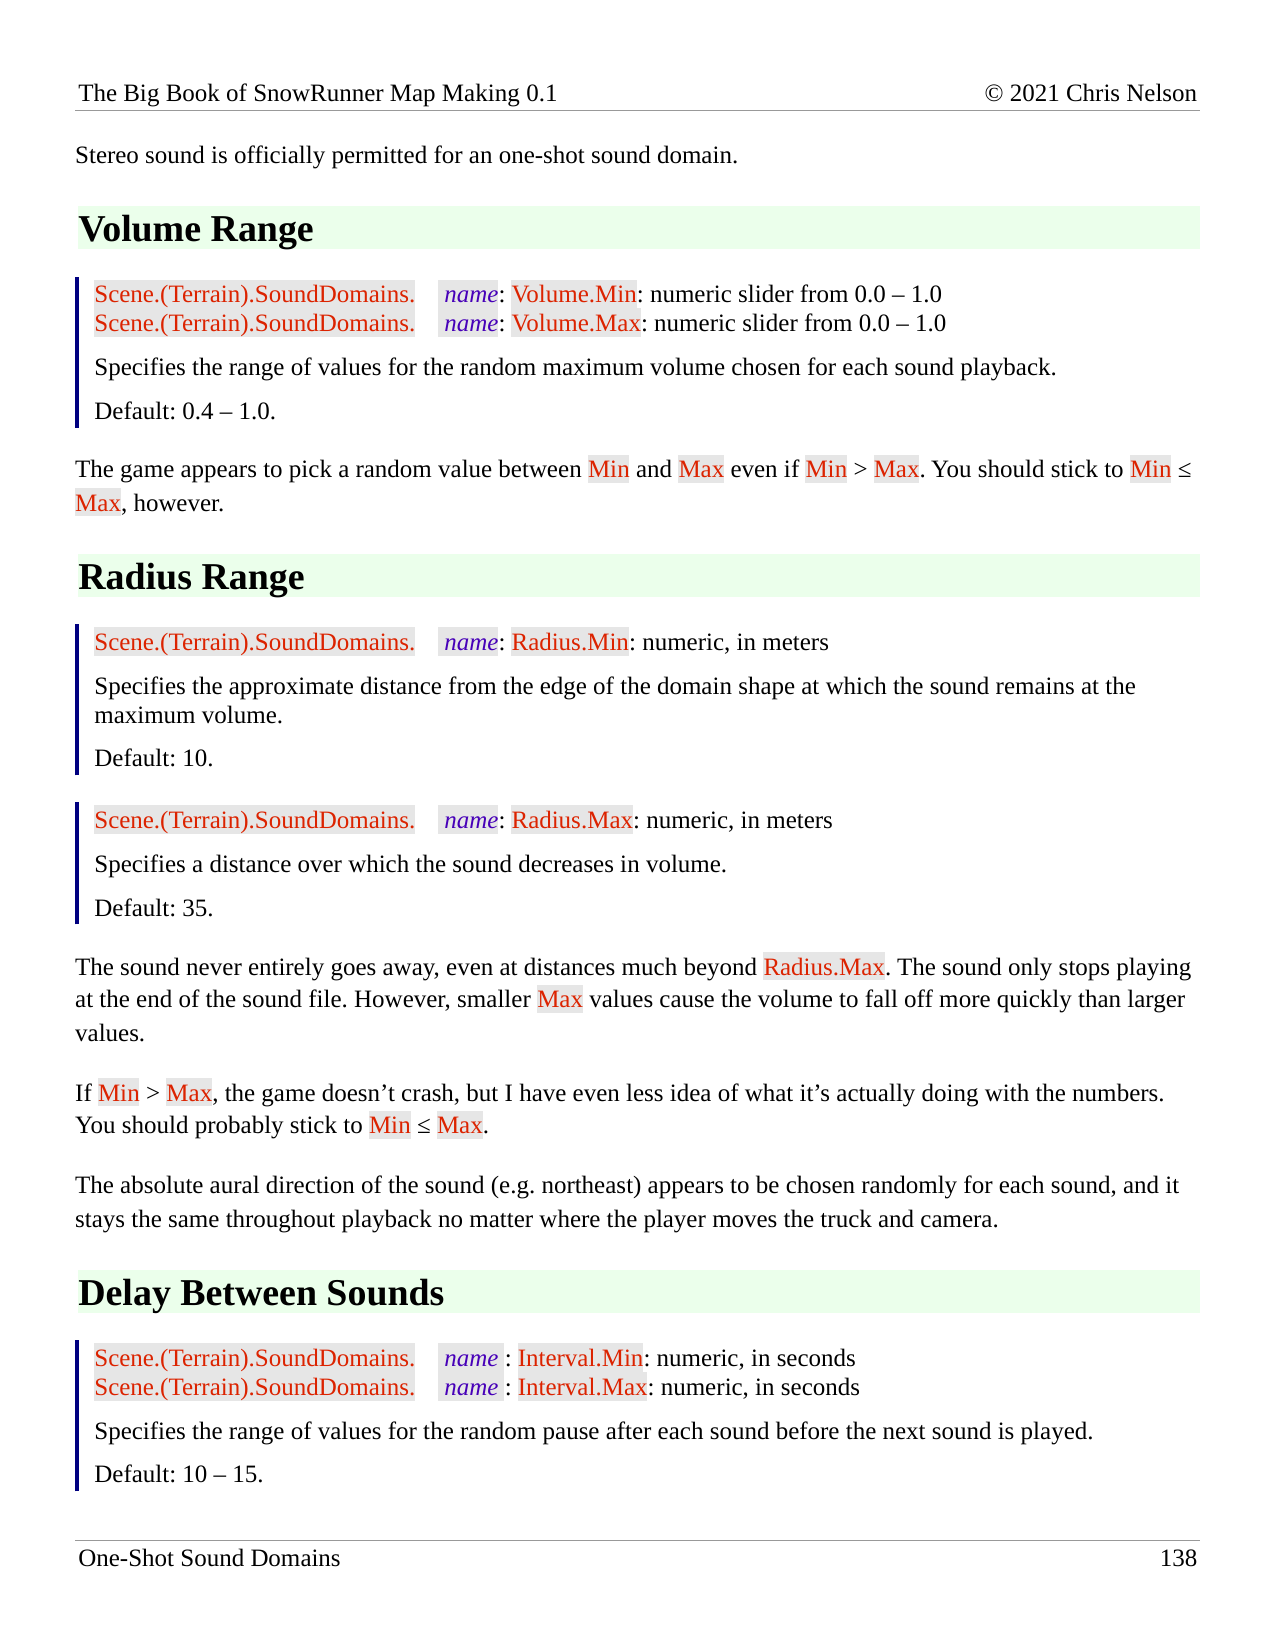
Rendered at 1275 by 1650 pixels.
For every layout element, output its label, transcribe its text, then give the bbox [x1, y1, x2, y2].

text Default: 10 – 15. [79, 1457, 1200, 1491]
text Scene.(Terrain).SoundDomains. name: Volume.Min: numeric slider from 0.0 – 1.0 Scene.(Terrain).SoundDomains. name: Volume.Max: numeric slider from 0.0 – 1.0 [79, 277, 1200, 337]
text Specifies the range of values for the random pause after each sound before the next sound is played. [79, 1413, 1200, 1444]
subtitle Volume Range [78, 206, 1200, 249]
subtitle Delay Between Sounds [78, 1270, 1200, 1313]
text If Min > Max, the game doesn’t crash, but I have even less idea of what it’s actually doing with the numbers. You should probably stick to Min ≤ Max. [75, 1078, 1200, 1139]
text Scene.(Terrain).SoundDomains. name : Interval.Min: numeric, in seconds Scene.(Terrain).SoundDomains. name : Interval.Max: numeric, in seconds [79, 1340, 1200, 1401]
text Scene.(Terrain).SoundDomains. name: Radius.Min: numeric, in meters [79, 624, 1200, 656]
text Specifies the approximate distance from the edge of the domain shape at which the sound remains at the maximum volume. [79, 668, 1200, 728]
text Default: 35. [79, 890, 1200, 924]
text Specifies the range of values for the random maximum volume chosen for each sound playback. [79, 349, 1200, 381]
text Default: 0.4 – 1.0. [79, 393, 1200, 428]
subtitle Radius Range [78, 554, 1200, 597]
text Default: 10. [79, 741, 1200, 775]
text Scene.(Terrain).SoundDomains. name: Radius.Max: numeric, in meters [79, 802, 1200, 834]
text Stereo sound is officially permitted for an one-shot sound domain. [75, 140, 1200, 169]
text The sound never entirely goes away, even at distances much beyond Radius.Max. The sound only stops playing at the end of the sound file. However, smaller Max values cause the volume to fall off more quickly than larger values. [75, 952, 1200, 1046]
text The game appears to pick a random value between Min and Max even if Min > Max. You should stick to Min ≤ Max, however. [75, 454, 1200, 516]
text Specifies a distance over which the sound decreases in volume. [79, 846, 1200, 878]
text The absolute aural direction of the sound (e.g. northeast) appears to be chosen randomly for each sound, and it stays the same throughout playback no matter where the player moves the truck and camera. [75, 1171, 1200, 1232]
